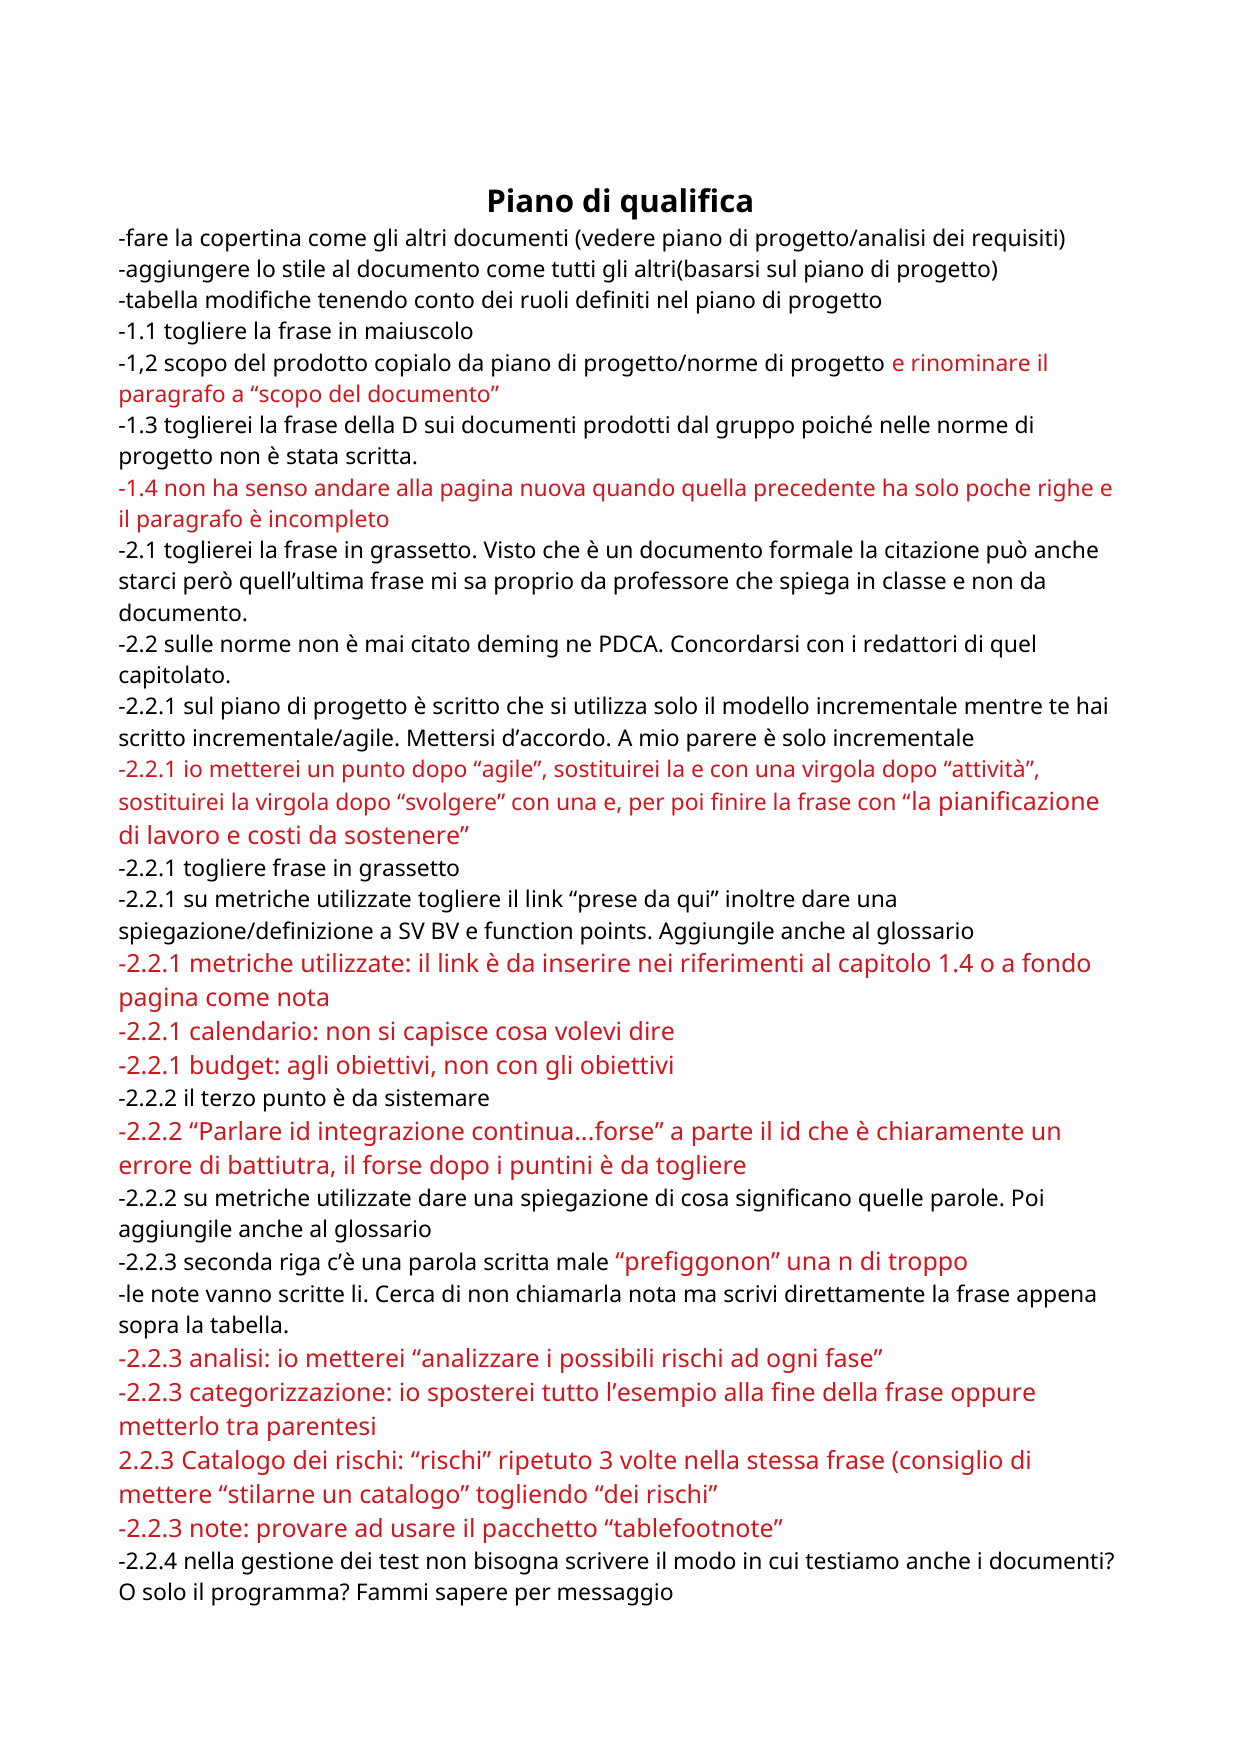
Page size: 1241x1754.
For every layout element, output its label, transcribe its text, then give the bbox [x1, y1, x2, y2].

text -2.2.3 note: provare ad usare il pacchetto “tablefootnote” -2.2.4 nella gestione dei test non bisogna scrivere il modo in cui testiamo anche i documenti? O solo il programma? Fammi sapere per messaggio [118, 1511, 1122, 1607]
text -2.2.2 il terzo punto è da sistemare -2.2.2 “Parlare id integrazione continua...forse” a parte il id che è chiaramente un errore di battiutra, il forse dopo i puntini è da togliere [118, 1082, 1122, 1181]
text -2.2.3 categorizzazione: io sposterei tutto l’esempio alla fine della frase oppure metterlo tra parentesi [118, 1374, 1122, 1443]
text -2.2.1 togliere frase in grassetto -2.2.1 su metriche utilizzate togliere il link “prese da qui” inoltre dare una spiegazione/definizione a SV BV e function points. Aggiungile anche al glossario -2.2.1 metriche utilizzate: il link è da inserire nei riferimenti al capitolo 1.4 o a fondo pagina come nota [118, 852, 1122, 1014]
text -2.2.1 budget: agli obiettivi, non con gli obiettivi [118, 1048, 1122, 1082]
text -fare la copertina come gli altri documenti (vedere piano di progetto/analisi dei requisiti) -aggiungere lo stile al documento come tutti gli altri(basarsi sul piano di progetto) -tabella modifiche tenendo conto dei ruoli definiti nel piano di progetto -1.1 togliere la frase in maiuscolo -1,2 scopo del prodotto copialo da piano di progetto/norme di progetto e rinominare il paragrafo a “scopo del documento” [118, 221, 1122, 409]
text -2.2.3 analisi: io metterei “analizzare i possibili rischi ad ogni fase” [118, 1341, 1122, 1374]
text 2.2.3 Catalogo dei rischi: “rischi” ripetuto 3 volte nella stessa frase (consiglio di mettere “stilarne un catalogo” togliendo “dei rischi” [118, 1443, 1122, 1511]
text -2.2.1 calendario: non si capisce cosa volevi dire [118, 1014, 1122, 1048]
text Piano di qualifica [118, 179, 1122, 221]
text -2.1 toglierei la frase in grassetto. Visto che è un documento formale la citazione può anche starci però quell’ultima frase mi sa proprio da professore che spiega in classe e non da documento. -2.2 sulle norme non è mai citato deming ne PDCA. Concordarsi con i redattori di quel capitolato. -2.2.1 sul piano di progetto è scritto che si utilizza solo il modello incrementale mentre te hai scritto incrementale/agile. Mettersi d’accordo. A mio parere è solo incrementale -2.2.1 io metterei un punto dopo “agile”, sostituirei la e con una virgola dopo “attività”, sostituirei la virgola dopo “svolgere” con una e, per poi finire la frase con “la pianificazione di lavoro e costi da sostenere” [118, 534, 1122, 852]
text -1.3 toglierei la frase della D sui documenti prodotti dal gruppo poiché nelle norme di progetto non è stata scritta. -1.4 non ha senso andare alla pagina nuova quando quella precedente ha solo poche righe e il paragrafo è incompleto [118, 409, 1122, 534]
text -2.2.2 su metriche utilizzate dare una spiegazione di cosa significano quelle parole. Poi aggiungile anche al glossario -2.2.3 seconda riga c’è una parola scritta male “prefiggonon” una n di troppo -le note vanno scritte li. Cerca di non chiamarla nota ma scrivi direttamente la frase appena sopra la tabella. [118, 1181, 1122, 1341]
